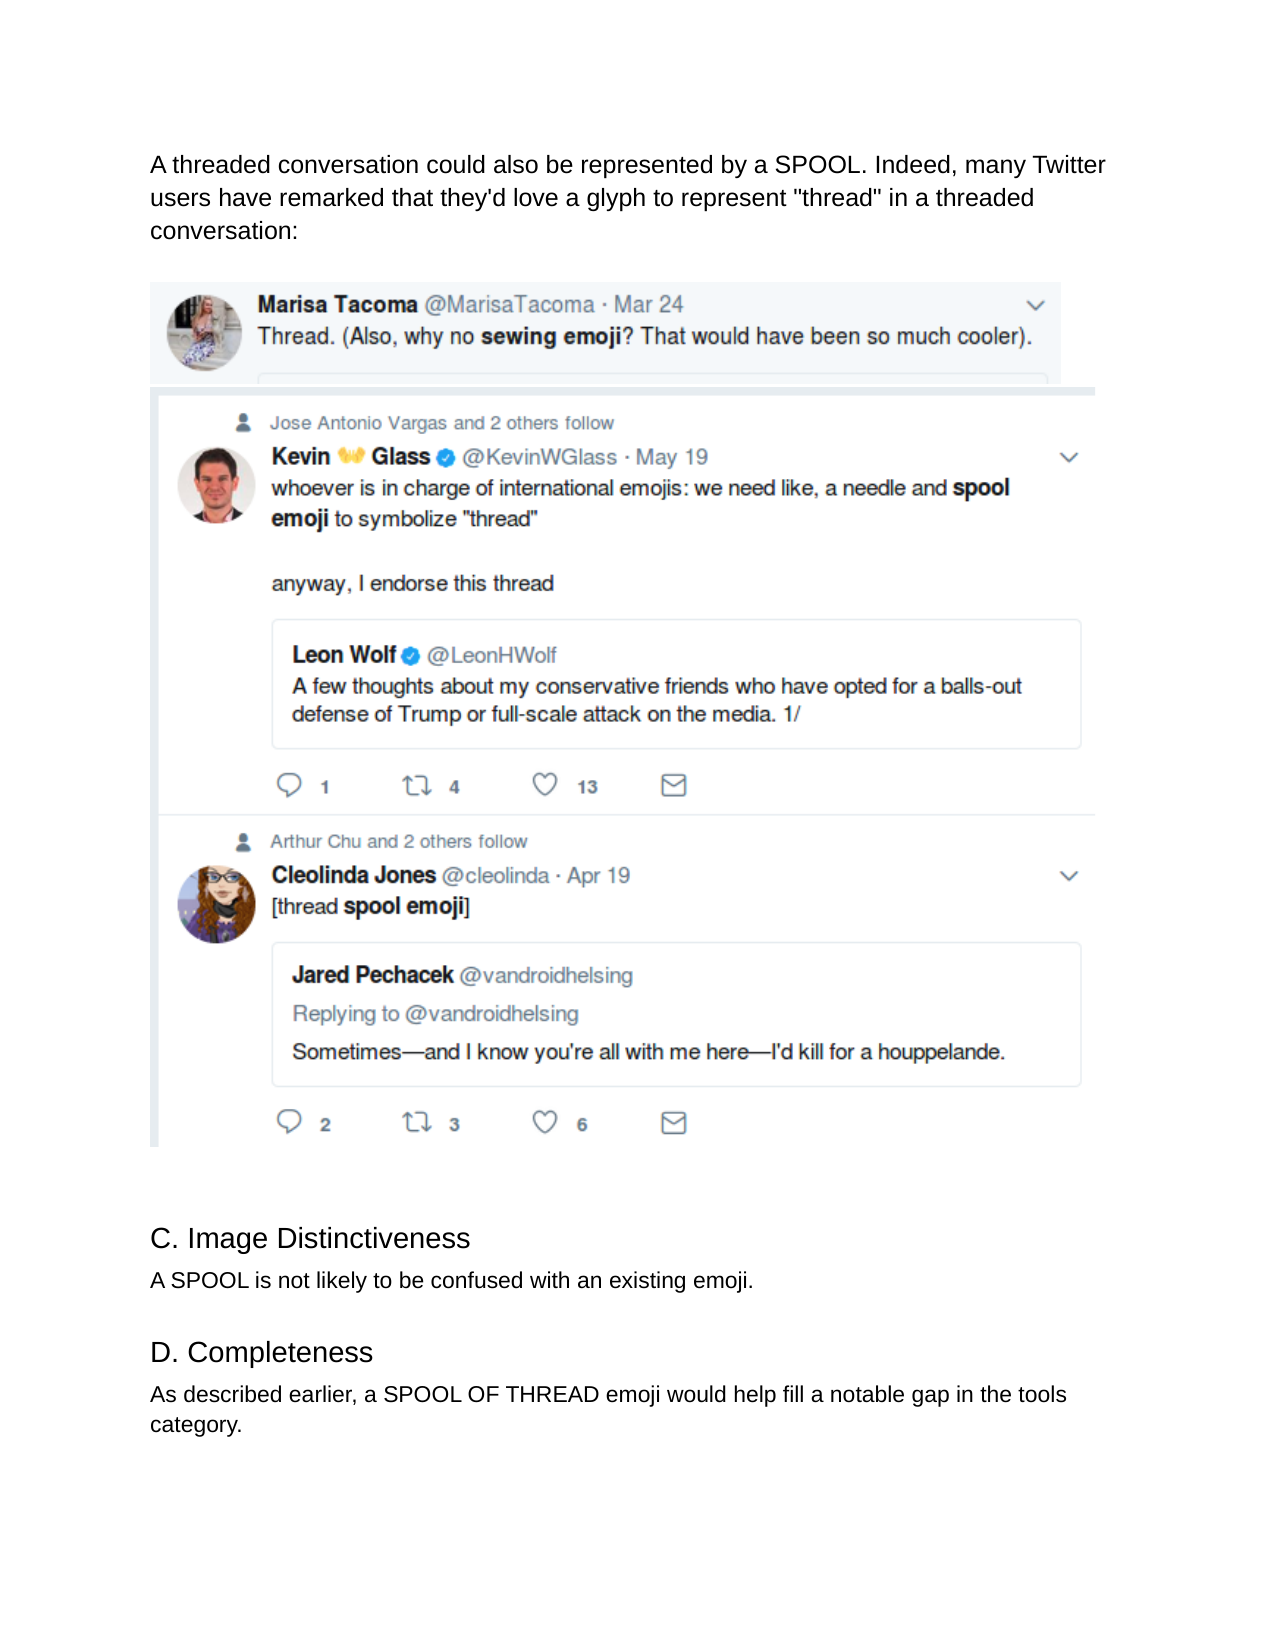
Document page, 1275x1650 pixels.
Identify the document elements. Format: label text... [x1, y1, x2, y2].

text As described earlier, a SPOOL OF THREAD emoji would help fill a notable gap in the tools category. [150, 1381, 1125, 1438]
text A SPOOL is not likely to be confused with an existing emoji. [150, 1267, 1125, 1294]
subtitle C. Image Distinctiveness [150, 1221, 1125, 1255]
picture [150, 387, 1096, 1147]
subtitle D. Completeness [150, 1335, 1125, 1368]
text A threaded conversation could also be represented by a SPOOL. Indeed, many Twitter users have remarked that they'd love a glyph to represent "thread" in a threaded conversation: [150, 150, 1125, 245]
picture [150, 282, 1061, 384]
